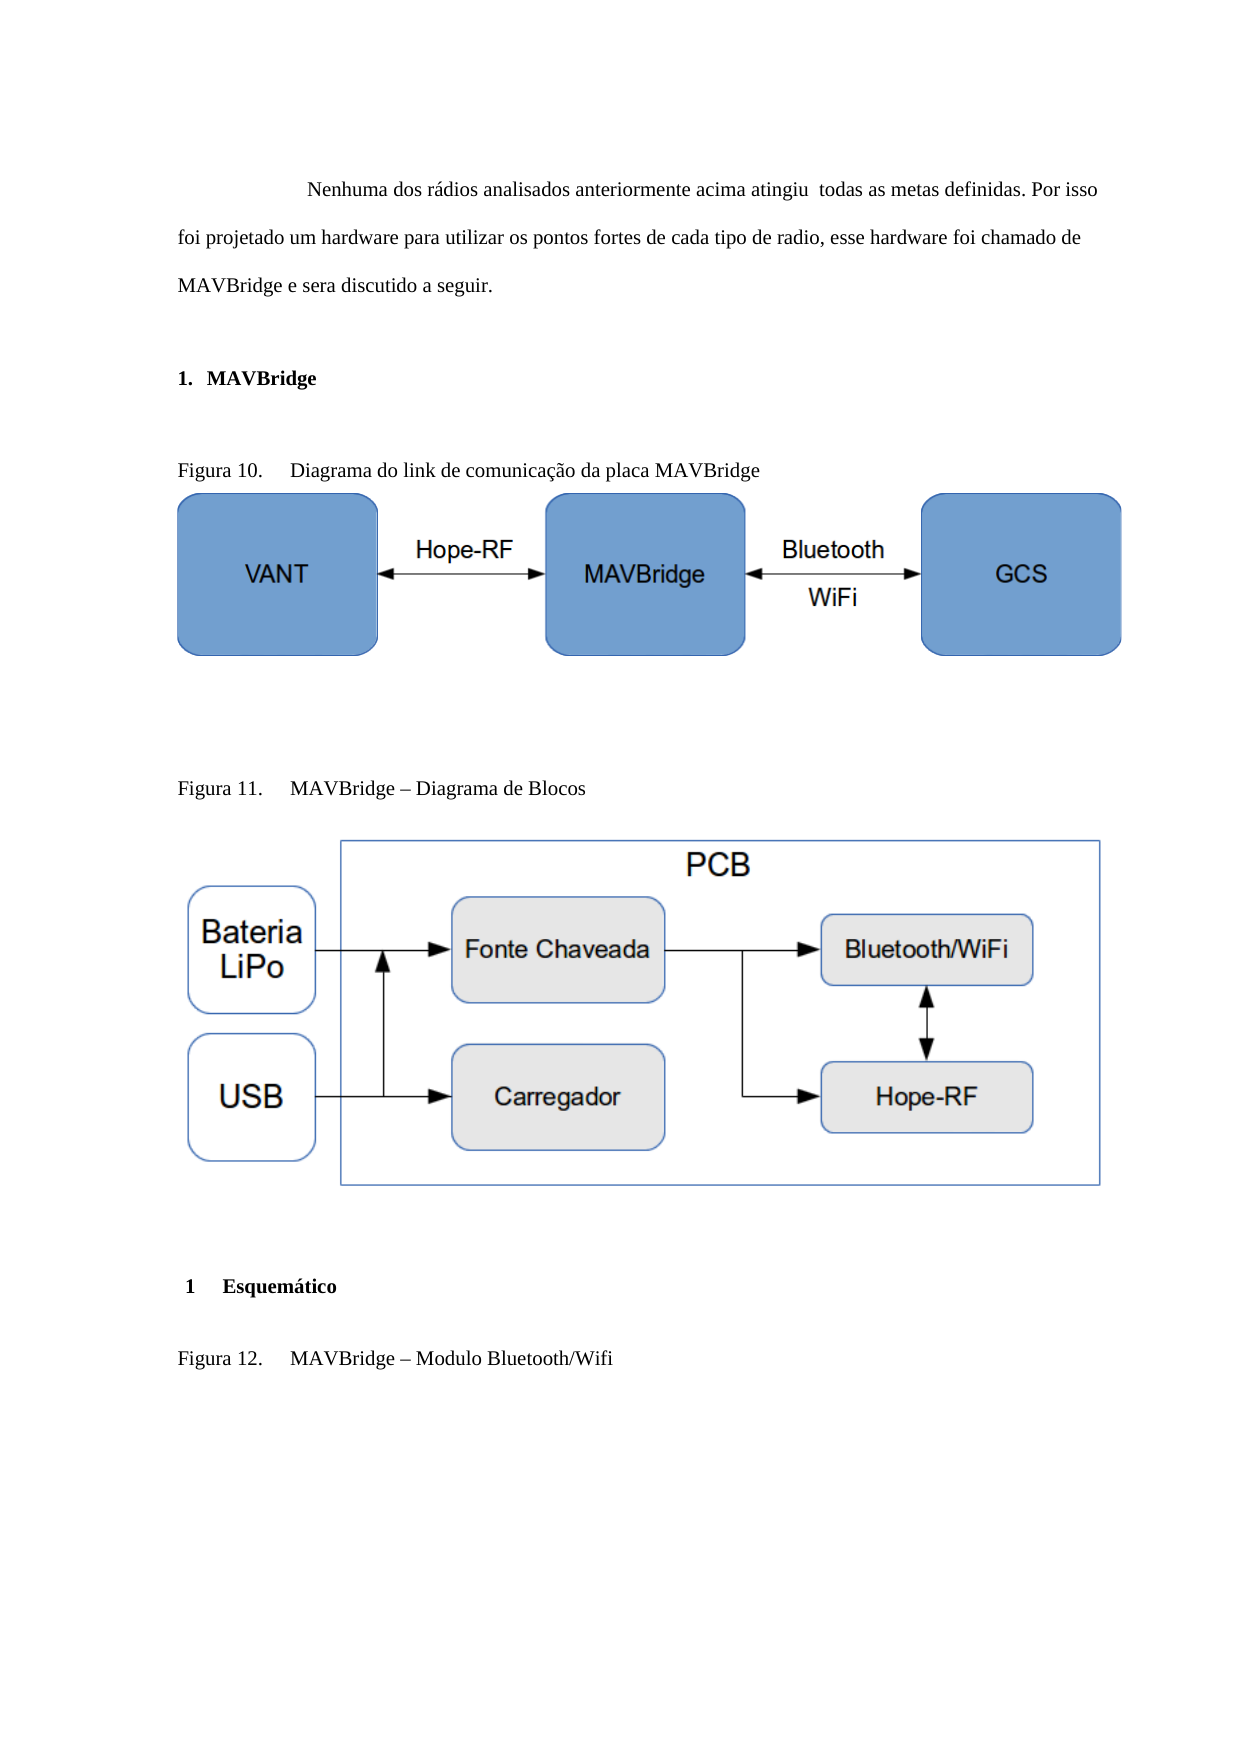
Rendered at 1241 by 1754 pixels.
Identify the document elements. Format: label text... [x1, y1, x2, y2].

subtitle MAVBridge [177, 366, 1121, 390]
list Esquemático [185, 1274, 1121, 1298]
picture [177, 493, 1122, 656]
picture [177, 812, 1122, 1202]
list MAVBridge – Modulo Bluetooth/Wifi [177, 1346, 1121, 1370]
text Nenhuma dos rádios analisados anteriormente acima atingiu todas as metas definidas. Por isso foi projetado um hardware para utilizar os pontos fortes de cada tipo de radio, esse hardware foi chamado de MAVBridge e sera discutido a seguir. [177, 177, 1121, 297]
list MAVBridge – Diagrama de Blocos [177, 776, 1121, 800]
list Diagrama do link de comunicação da placa MAVBridge [177, 458, 1121, 482]
